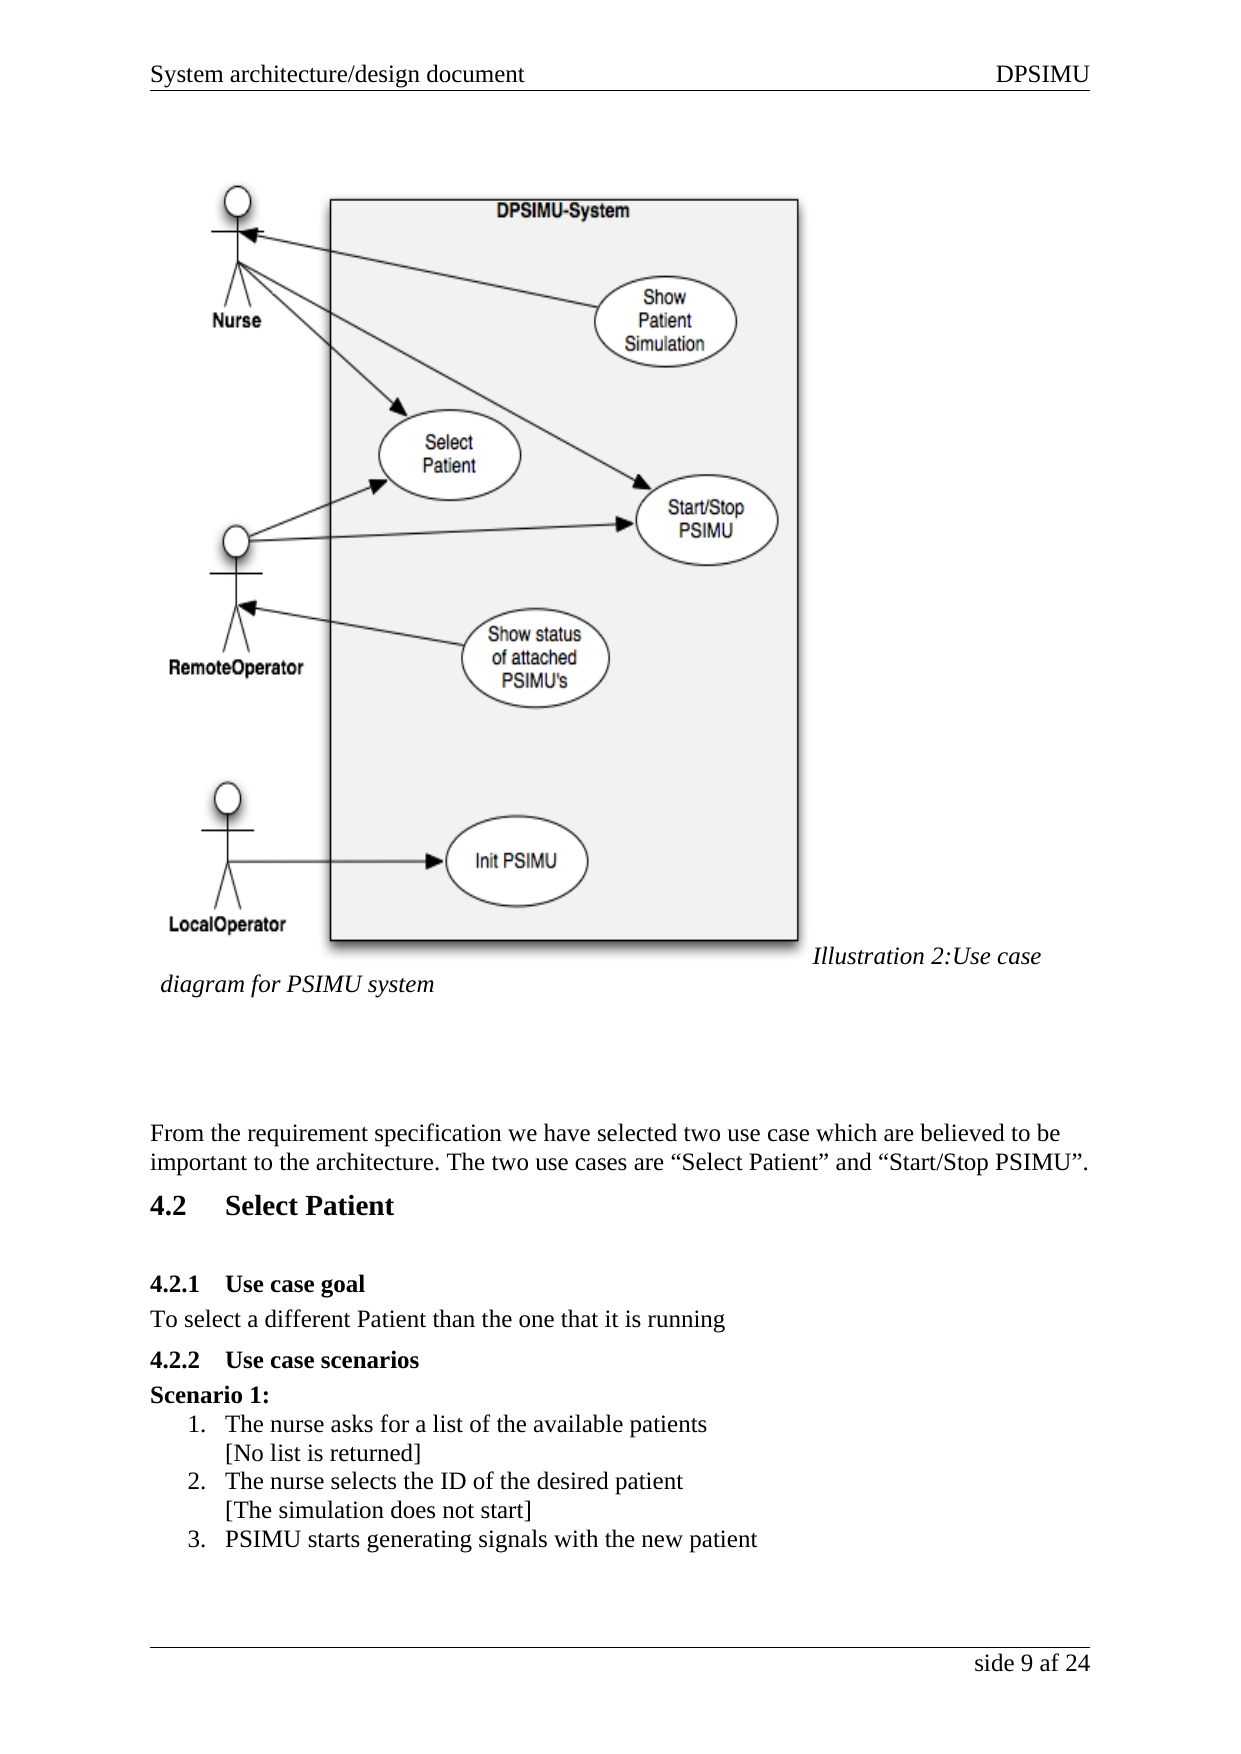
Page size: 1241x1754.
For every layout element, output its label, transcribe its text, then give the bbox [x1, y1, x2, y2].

subtitle Use case scenarios [150, 1345, 1090, 1374]
list PSIMU starts generating signals with the new patient [187, 1524, 1090, 1553]
text Scenario 1: [150, 1380, 1090, 1409]
list The nurse asks for a list of the available patients [187, 1409, 1090, 1438]
subtitle Select Patient [150, 1188, 1090, 1221]
text Illustration 2:Use case diagram for PSIMU system [160, 965, 1080, 998]
text To select a different Patient than the one that it is running [150, 1304, 1090, 1333]
list [The simulation does not start] [150, 1495, 1090, 1524]
picture [160, 172, 813, 965]
list [No list is returned] [187, 1438, 1090, 1466]
subtitle Use case goal [150, 1269, 1090, 1298]
text From the requirement specification we have selected two use case which are believed to be important to the architecture. The two use cases are “Select Patient” and “Start/Stop PSIMU”. [150, 1118, 1090, 1175]
list The nurse selects the ID of the desired patient [187, 1466, 1090, 1495]
